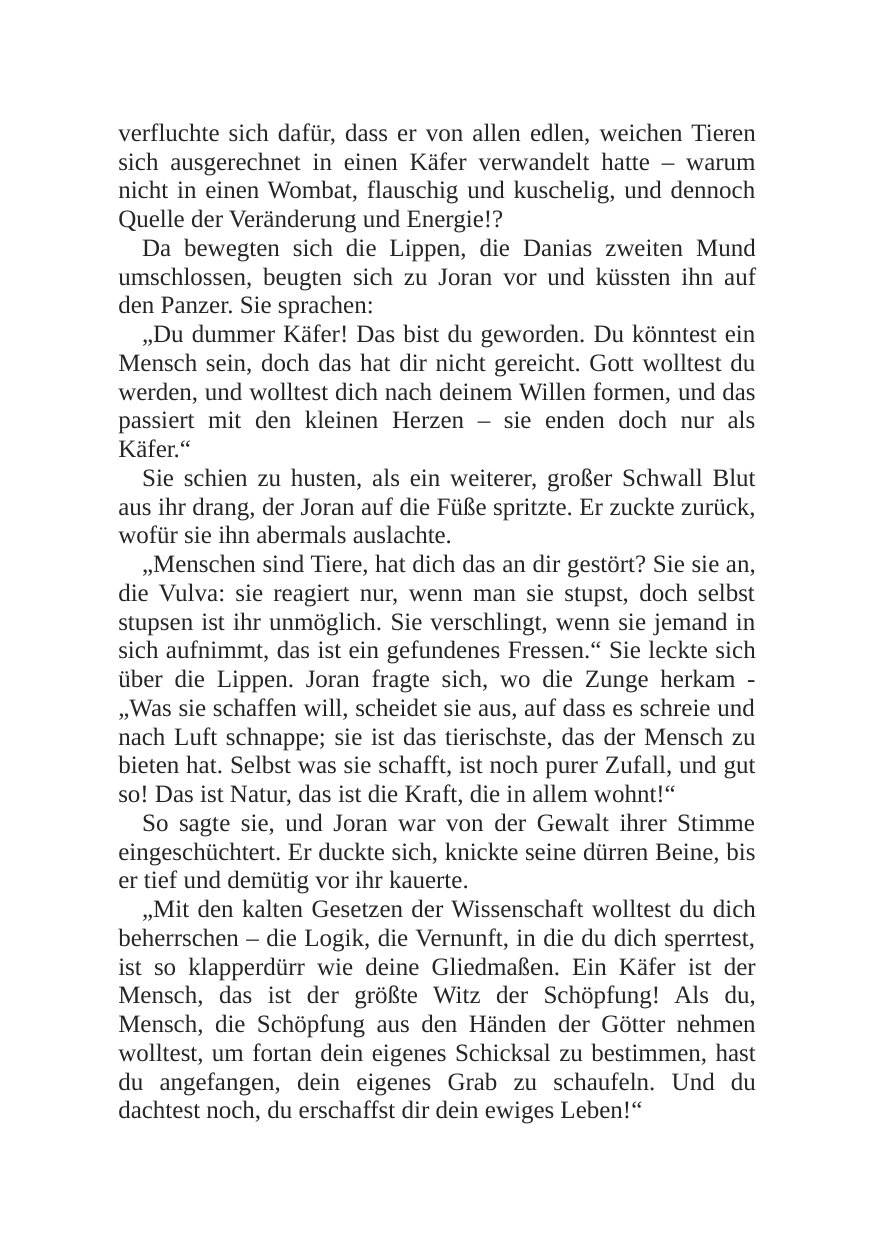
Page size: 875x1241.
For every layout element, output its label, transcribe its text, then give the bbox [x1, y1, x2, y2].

text So sagte sie, und Joran war von der Gewalt ihrer Stimme eingeschüchtert. Er duckte sich, knickte seine dürren Beine, bis er tief und demütig vor ihr kauerte. [118, 808, 756, 894]
text „Menschen sind Tiere, hat dich das an dir gestört? Sie sie an, die Vulva: sie reagiert nur, wenn man sie stupst, doch selbst stupsen ist ihr unmöglich. Sie verschlingt, wenn sie jemand in sich aufnimmt, das ist ein gefundenes Fressen.“ Sie leckte sich über die Lippen. Joran fragte sich, wo die Zunge herkam - „Was sie schaffen will, scheidet sie aus, auf dass es schreie und nach Luft schnappe; sie ist das tierischste, das der Mensch zu bieten hat. Selbst was sie schafft, ist noch purer Zufall, und gut so! Das ist Natur, das ist die Kraft, die in allem wohnt!“ [118, 549, 756, 808]
text „Du dummer Käfer! Das bist du geworden. Du könntest ein Mensch sein, doch das hat dir nicht gereicht. Gott wolltest du werden, und wolltest dich nach deinem Willen formen, und das passiert mit den kleinen Herzen – sie enden doch nur als Käfer.“ [118, 319, 756, 463]
text „Mit den kalten Gesetzen der Wissenschaft wolltest du dich beherrschen – die Logik, die Vernunft, in die du dich sperrtest, ist so klapperdürr wie deine Gliedmaßen. Ein Käfer ist der Mensch, das ist der größte Witz der Schöpfung! Als du, Mensch, die Schöpfung aus den Händen der Götter nehmen wolltest, um fortan dein eigenes Schicksal zu bestimmen, hast du angefangen, dein eigenes Grab zu schaufeln. Und du dachtest noch, du erschaffst dir dein ewiges Leben!“ [118, 894, 756, 1124]
text Da bewegten sich die Lippen, die Danias zweiten Mund umschlossen, beugten sich zu Joran vor und küssten ihn auf den Panzer. Sie sprachen: [118, 233, 756, 319]
text Sie schien zu husten, als ein weiterer, großer Schwall Blut aus ihr drang, der Joran auf die Füße spritzte. Er zuckte zurück, wofür sie ihn abermals auslachte. [118, 463, 756, 549]
text verfluchte sich dafür, dass er von allen edlen, weichen Tieren sich ausgerechnet in einen Käfer verwandelt hatte – warum nicht in einen Wombat, flauschig und kuschelig, und dennoch Quelle der Veränderung und Energie!? [118, 118, 756, 233]
